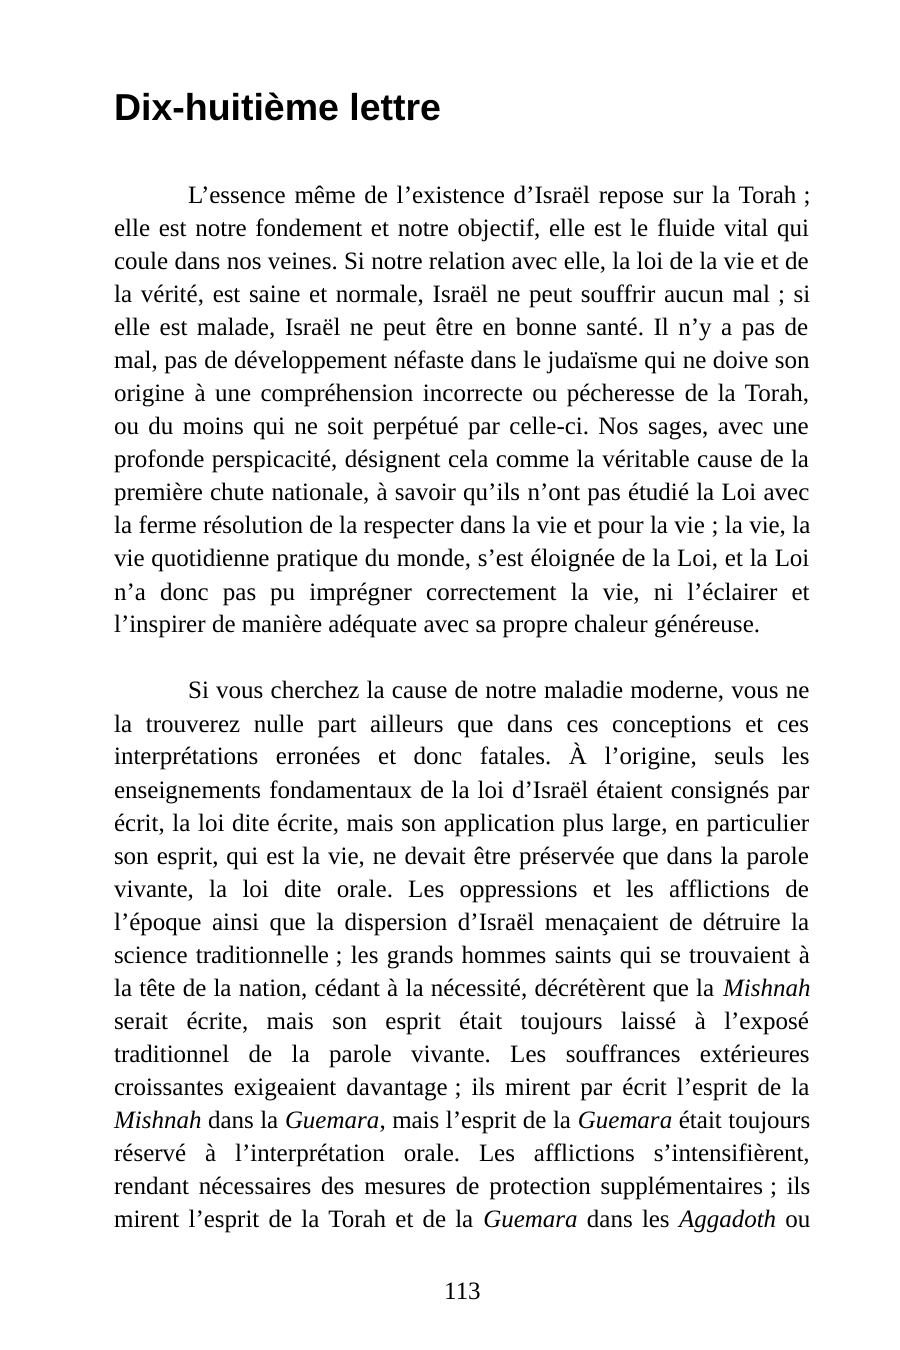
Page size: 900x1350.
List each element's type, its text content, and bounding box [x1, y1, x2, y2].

text Si vous cherchez la cause de notre maladie moderne, vous ne la trouverez nulle part ailleurs que dans ces conceptions et ces interprétations erronées et donc fatales. À l’origine, seuls les enseignements fondamentaux de la loi d’Israël étaient consignés par écrit, la loi dite écrite, mais son application plus large, en particulier son esprit, qui est la vie, ne devait être préservée que dans la parole vivante, la loi dite orale. Les oppressions et les afflictions de l’époque ainsi que la dispersion d’Israël menaçaient de détruire la science traditionnelle ; les grands hommes saints qui se trouvaient à la tête de la nation, cédant à la nécessité, décrétèrent que la Mishnah serait écrite, mais son esprit était toujours laissé à l’exposé traditionnel de la parole vivante. Les souffrances extérieures croissantes exigeaient davantage ; ils mirent par écrit l’esprit de la Mishnah dans la Guemara, mais l’esprit de la Guemara était toujours réservé à l’interprétation orale. Les afflictions s’intensifièrent, rendant nécessaires des mesures de protection supplémentaires ; ils mirent l’esprit de la Torah et de la Guemara dans les Aggadoth ou [114, 676, 810, 1233]
subtitle Dix-huitième lettre [114, 85, 810, 128]
text L’essence même de l’existence d’Israël repose sur la Torah ; elle est notre fondement et notre objectif, elle est le fluide vital qui coule dans nos veines. Si notre relation avec elle, la loi de la vie et de la vérité, est saine et normale, Israël ne peut souffrir aucun mal ; si elle est malade, Israël ne peut être en bonne santé. Il n’y a pas de mal, pas de développement néfaste dans le judaïsme qui ne doive son origine à une compréhension incorrecte ou pécheresse de la Torah, ou du moins qui ne soit perpétué par celle-ci. Nos sages, avec une profonde perspicacité, désignent cela comme la véritable cause de la première chute nationale, à savoir qu’ils n’ont pas étudié la Loi avec la ferme résolution de la respecter dans la vie et pour la vie ; la vie, la vie quotidienne pratique du monde, s’est éloignée de la Loi, et la Loi n’a donc pas pu imprégner correctement la vie, ni l’éclairer et l’inspirer de manière adéquate avec sa propre chaleur généreuse. [114, 180, 810, 638]
